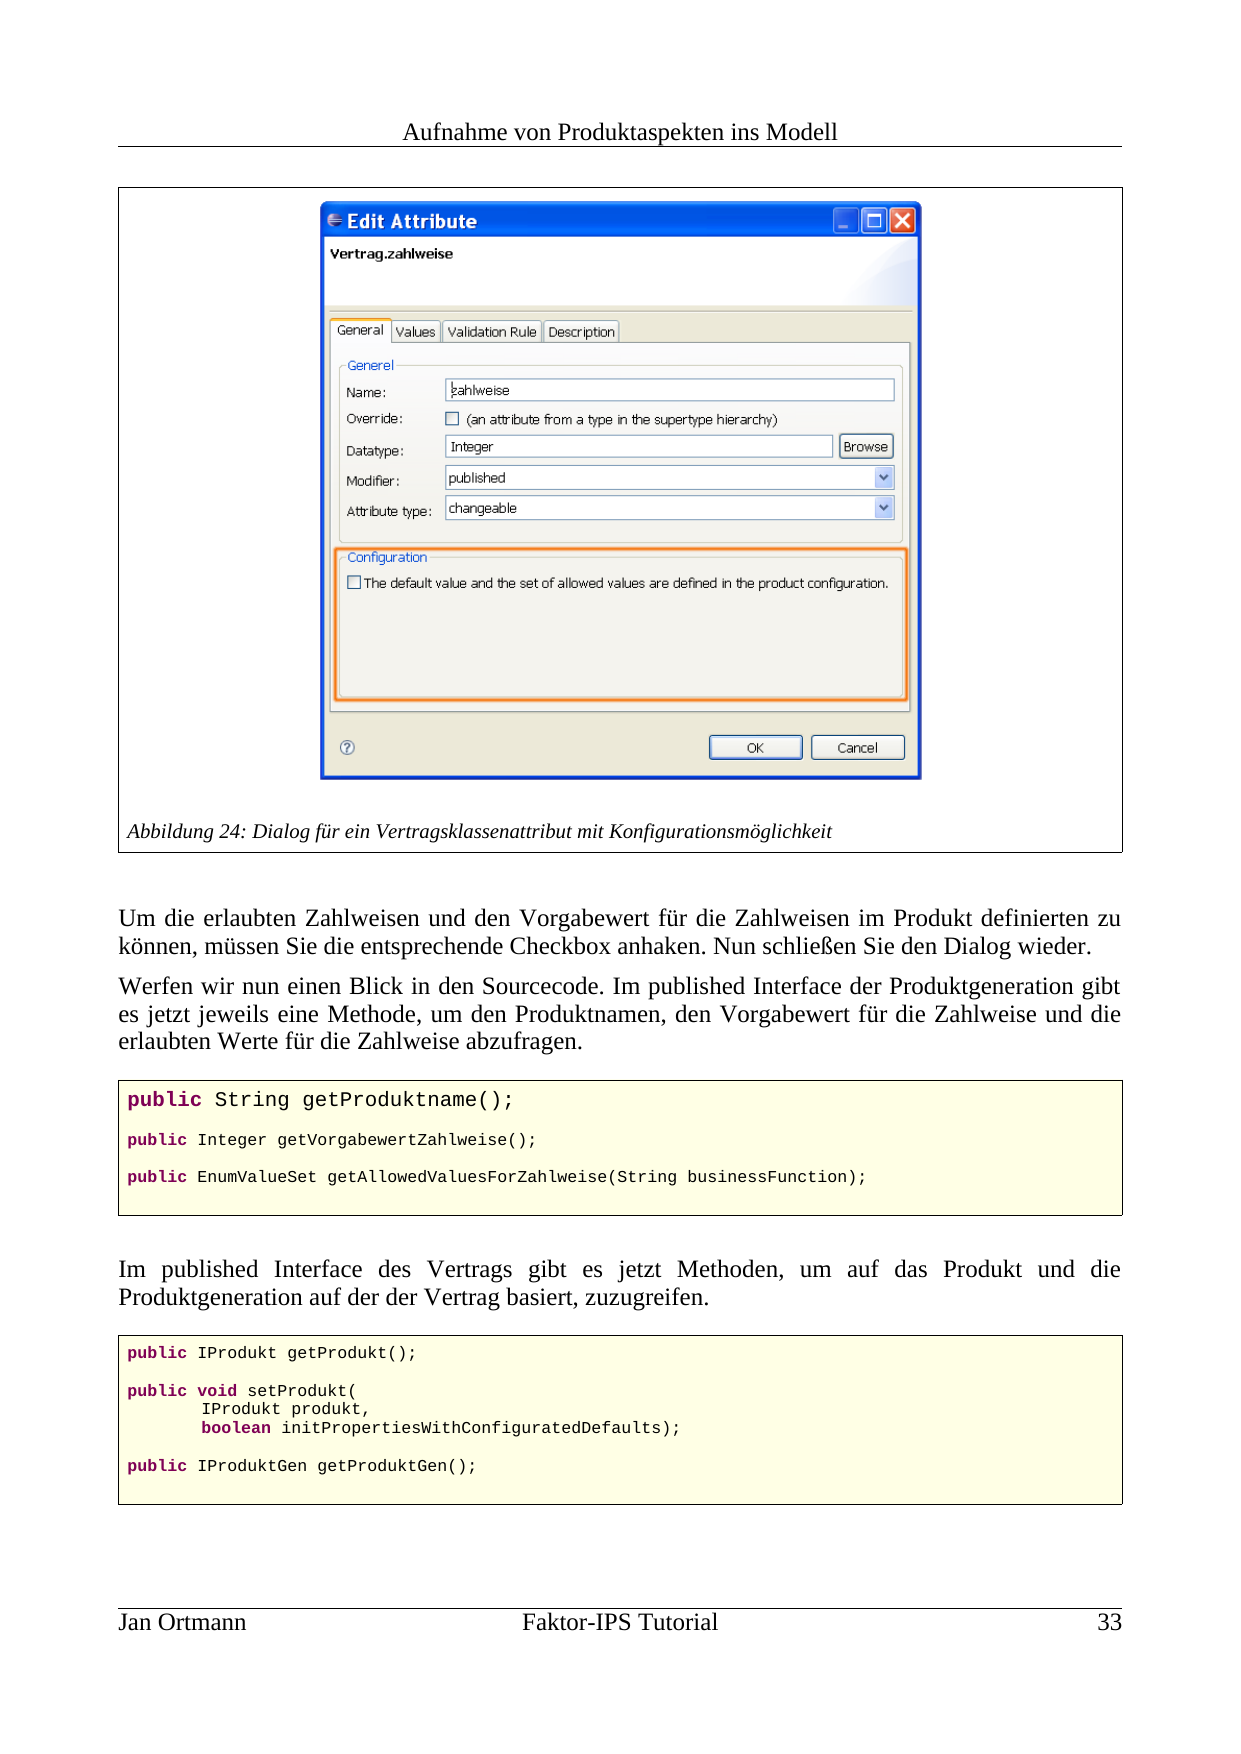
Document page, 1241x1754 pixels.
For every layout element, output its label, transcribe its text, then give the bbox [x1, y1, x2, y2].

picture [315, 196, 925, 785]
text Werfen wir nun einen Blick in den Sourcecode. Im published Interface der Produktgeneration gibt es jetzt jeweils eine Methode, um den Produktnamen, den Vorgabewert für die Zahlweise und die erlaubten Werte für die Zahlweise abzufragen. [118, 972, 1122, 1055]
text public EnumValueSet getAllowedValuesForZahlweise(String businessFunction); [127, 1169, 1113, 1188]
text boolean initPropertiesWithConfiguratedDefaults); [127, 1420, 1113, 1439]
text Abbildung 24: Dialog für ein Vertragsklassenattribut mit Konfigurationsmöglichkeit [127, 820, 1113, 843]
text Im published Interface des Vertrags gibt es jetzt Methoden, um auf das Produkt und die Produktgeneration auf der der Vertrag basiert, zuzugreifen. [118, 1256, 1122, 1311]
text public Integer getVorgabewertZahlweise(); [127, 1131, 1113, 1150]
text Um die erlaubten Zahlweisen und den Vorgabewert für die Zahlweisen im Produkt definierten zu können, müssen Sie die entsprechende Checkbox anhaken. Nun schließen Sie den Dialog wieder. [118, 904, 1122, 959]
text public IProduktGen getProduktGen(); [127, 1457, 1113, 1476]
text public void setProdukt( [127, 1382, 1113, 1401]
text IProdukt produkt, [127, 1401, 1113, 1420]
text public IProdukt getProdukt(); [127, 1344, 1113, 1363]
text public String getProduktname(); [127, 1088, 1113, 1112]
